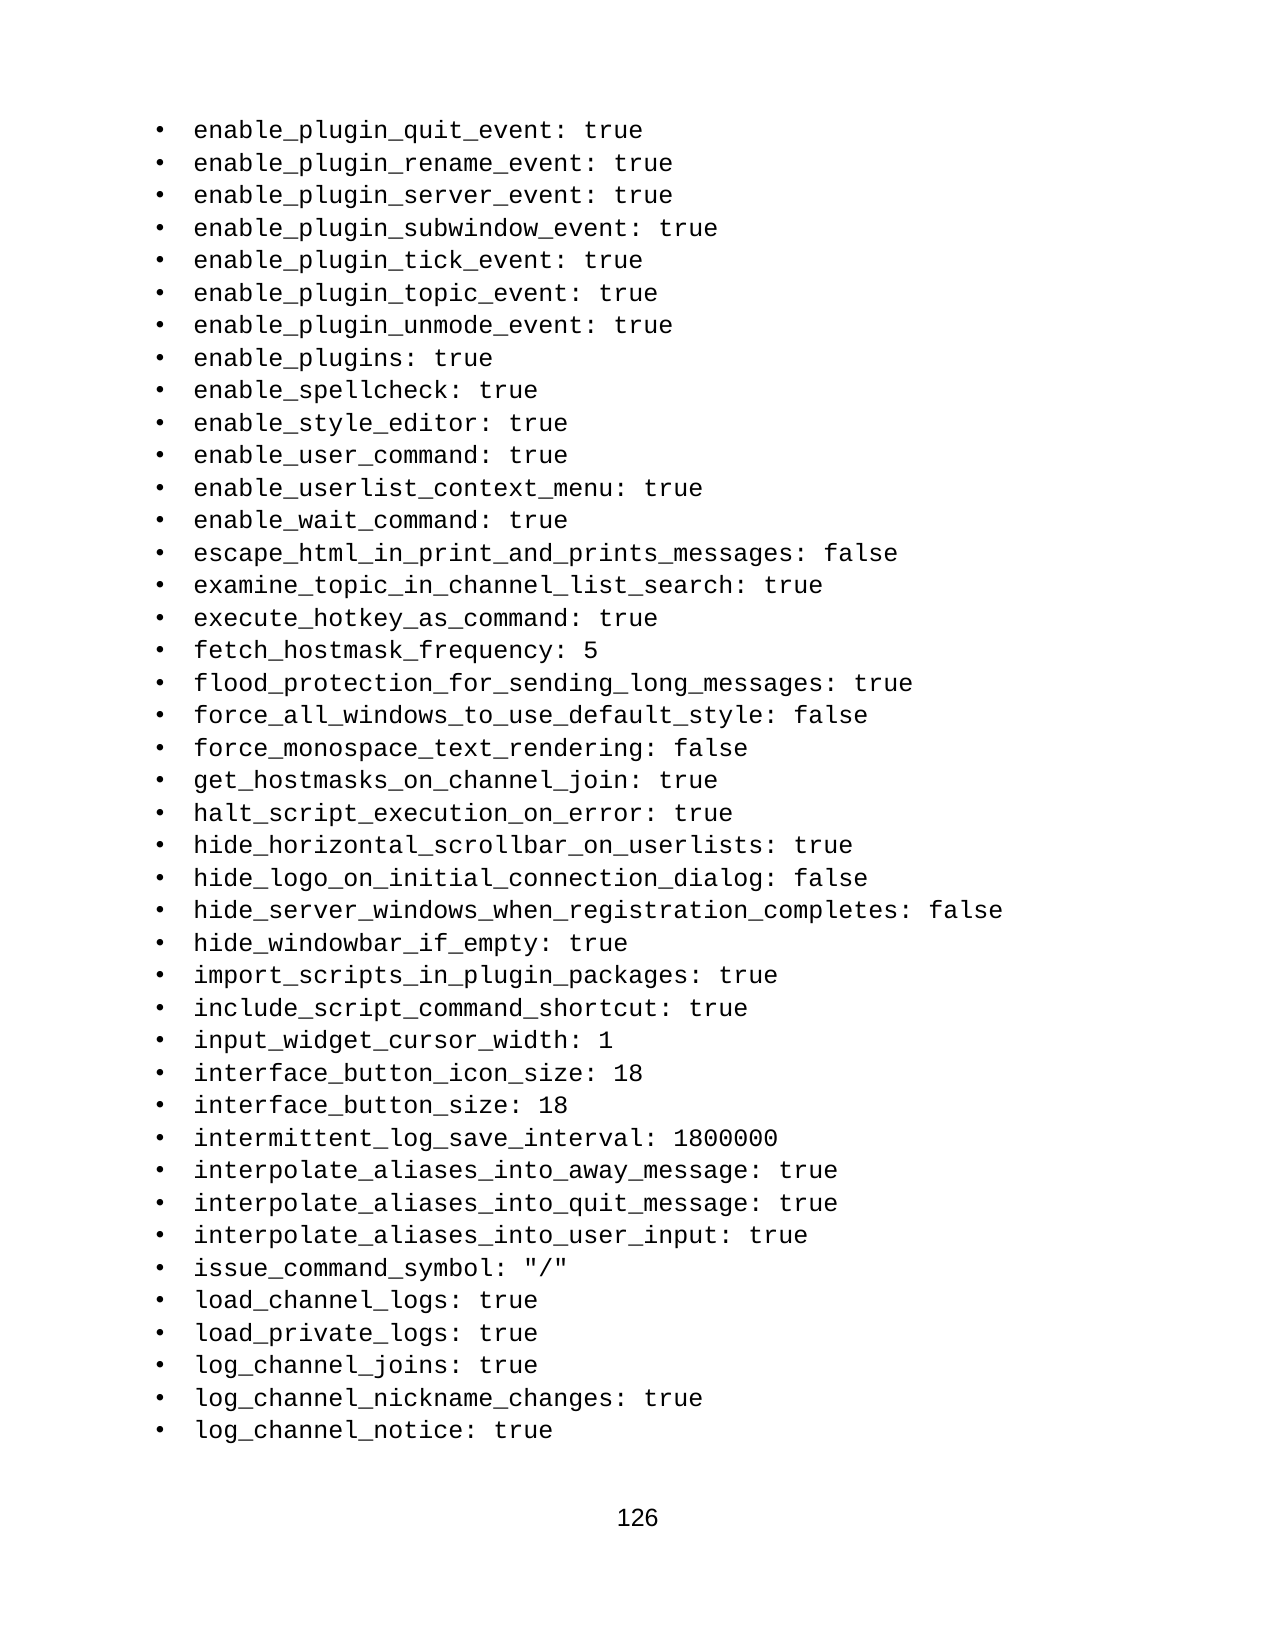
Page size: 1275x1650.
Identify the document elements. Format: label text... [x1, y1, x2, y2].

list interface_button_size: 18 [156, 1093, 1157, 1121]
list fetch_hostmask_frequency: 5 [156, 638, 1157, 666]
list enable_wait_command: true [156, 508, 1157, 536]
list log_channel_notice: true [156, 1418, 1157, 1446]
list load_channel_logs: true [156, 1288, 1157, 1316]
list input_widget_cursor_width: 1 [156, 1028, 1157, 1056]
list enable_plugin_quit_event: true [156, 118, 1157, 146]
list hide_server_windows_when_registration_completes: false [156, 898, 1157, 926]
list enable_spellcheck: true [156, 378, 1157, 406]
list enable_plugin_rename_event: true [156, 151, 1157, 179]
list escape_html_in_print_and_prints_messages: false [156, 541, 1157, 569]
list force_all_windows_to_use_default_style: false [156, 703, 1157, 731]
list log_channel_joins: true [156, 1353, 1157, 1381]
list flood_protection_for_sending_long_messages: true [156, 671, 1157, 699]
list enable_style_editor: true [156, 411, 1157, 439]
list hide_windowbar_if_empty: true [156, 931, 1157, 959]
list intermittent_log_save_interval: 1800000 [156, 1126, 1157, 1154]
list interpolate_aliases_into_quit_message: true [156, 1191, 1157, 1219]
list enable_plugin_tick_event: true [156, 248, 1157, 276]
list enable_plugin_subwindow_event: true [156, 216, 1157, 244]
list interpolate_aliases_into_user_input: true [156, 1223, 1157, 1251]
list issue_command_symbol: "/" [156, 1256, 1157, 1284]
list hide_horizontal_scrollbar_on_userlists: true [156, 833, 1157, 861]
list enable_plugin_unmode_event: true [156, 313, 1157, 341]
list enable_plugins: true [156, 346, 1157, 374]
list get_hostmasks_on_channel_join: true [156, 768, 1157, 796]
list halt_script_execution_on_error: true [156, 801, 1157, 829]
list enable_plugin_server_event: true [156, 183, 1157, 211]
list hide_logo_on_initial_connection_dialog: false [156, 866, 1157, 894]
list execute_hotkey_as_command: true [156, 606, 1157, 634]
list load_private_logs: true [156, 1321, 1157, 1349]
list enable_user_command: true [156, 443, 1157, 471]
list examine_topic_in_channel_list_search: true [156, 573, 1157, 601]
list force_monospace_text_rendering: false [156, 736, 1157, 764]
list log_channel_nickname_changes: true [156, 1386, 1157, 1414]
list include_script_command_shortcut: true [156, 996, 1157, 1024]
list interface_button_icon_size: 18 [156, 1061, 1157, 1089]
list enable_userlist_context_menu: true [156, 476, 1157, 504]
list enable_plugin_topic_event: true [156, 281, 1157, 309]
list import_scripts_in_plugin_packages: true [156, 963, 1157, 991]
list interpolate_aliases_into_away_message: true [156, 1158, 1157, 1186]
